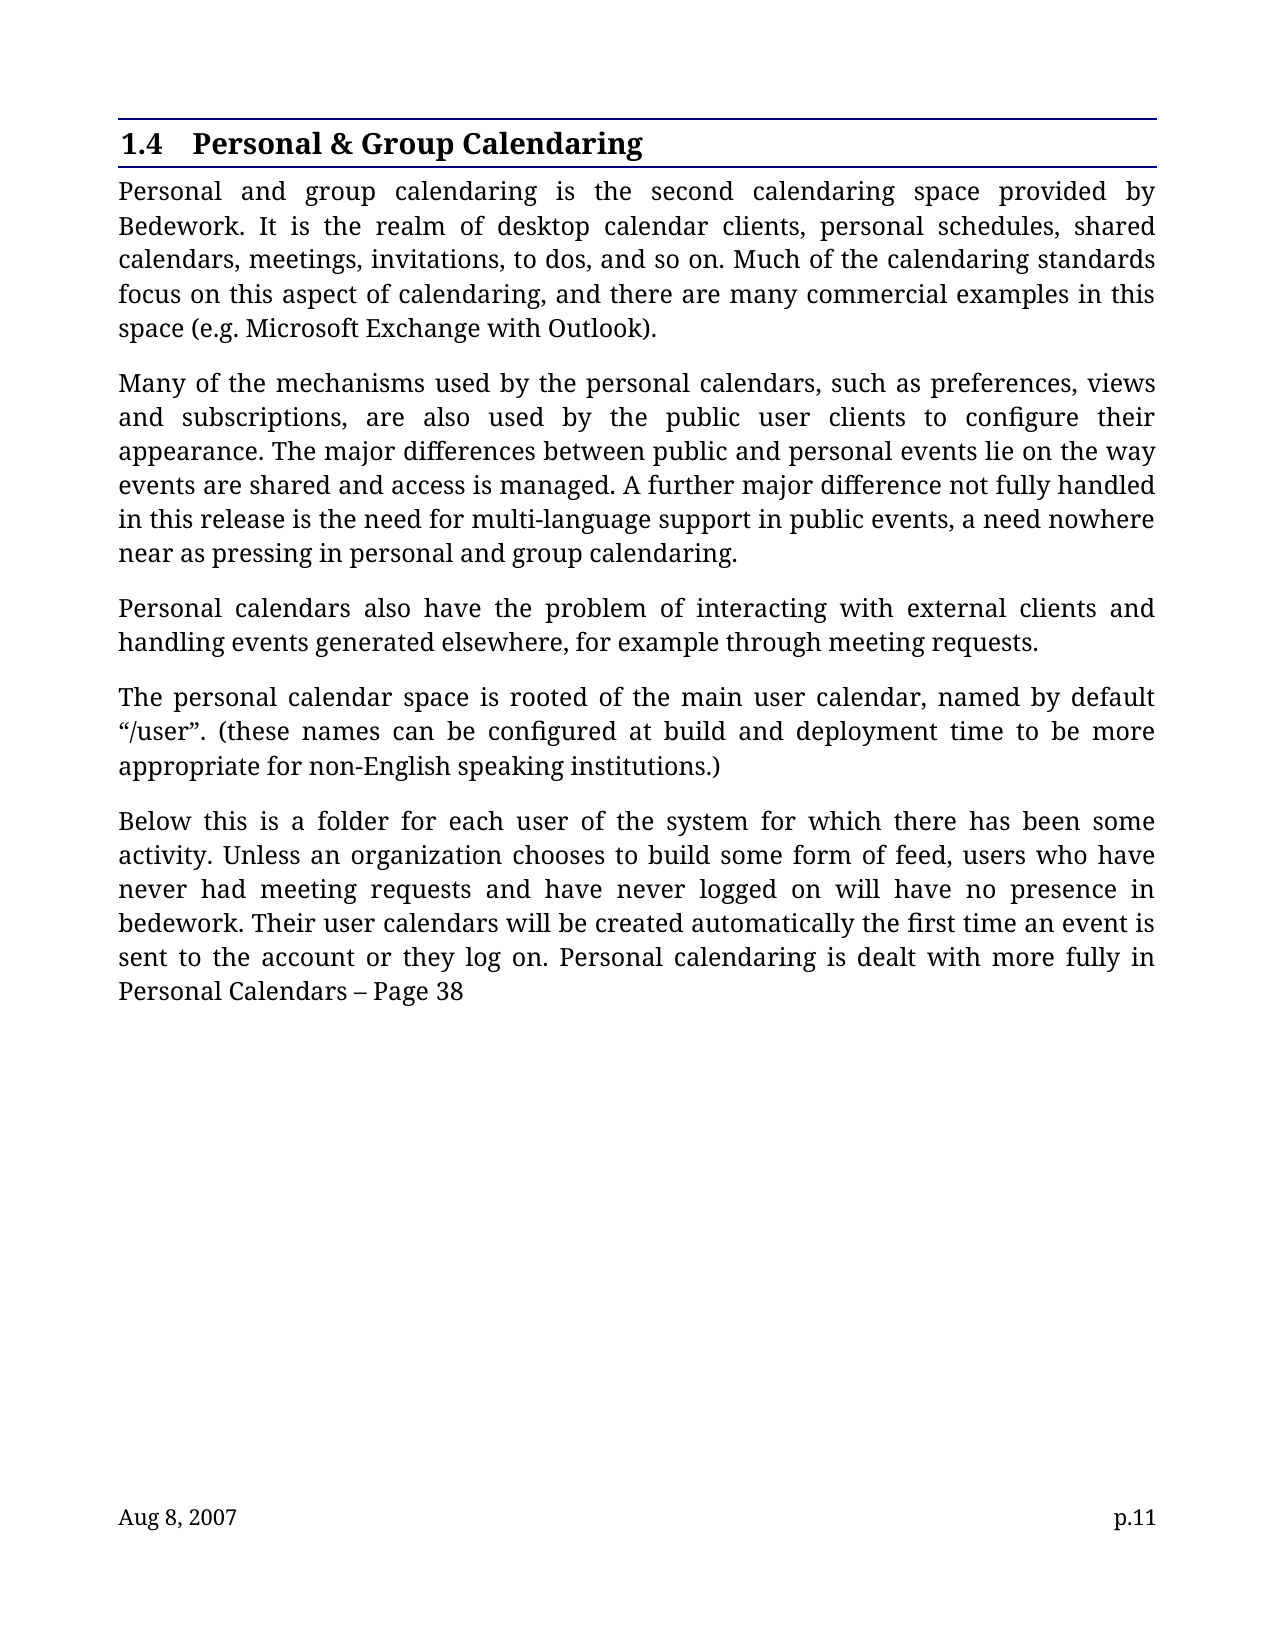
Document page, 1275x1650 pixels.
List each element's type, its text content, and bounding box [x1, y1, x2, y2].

text Many of the mechanisms used by the personal calendars, such as preferences, views and subscriptions, are also used by the public user clients to configure their appearance. The major differences between public and personal events lie on the way events are shared and access is managed. A further major difference not fully handled in this release is the need for multi-language support in public events, a need nowhere near as pressing in personal and group calendaring. [118, 365, 1157, 570]
text Personal and group calendaring is the second calendaring space provided by Bedework. It is the realm of desktop calendar clients, personal schedules, shared calendars, meetings, invitations, to dos, and so on. Much of the calendaring standards focus on this aspect of calendaring, and there are many commercial examples in this space (e.g. Microsoft Exchange with Outlook). [118, 174, 1157, 344]
text Personal calendars also have the problem of interacting with external clients and handling events generated elsewhere, for example through meeting requests. [118, 591, 1157, 659]
text The personal calendar space is rooted of the main user calendar, named by default “/user”. (these names can be configured at build and deployment time to be more appropriate for non-English speaking institutions.) [118, 680, 1157, 782]
subtitle Personal & Group Calendaring [118, 120, 1157, 166]
text Below this is a folder for each user of the system for which there has been some activity. Unless an organization chooses to build some form of feed, users who have never had meeting requests and have never logged on will have no presence in bedework. Their user calendars will be created automatically the first time an event is sent to the account or they log on. Personal calendaring is dealt with more fully in Personal Calendars – Page 35 [118, 803, 1157, 1008]
